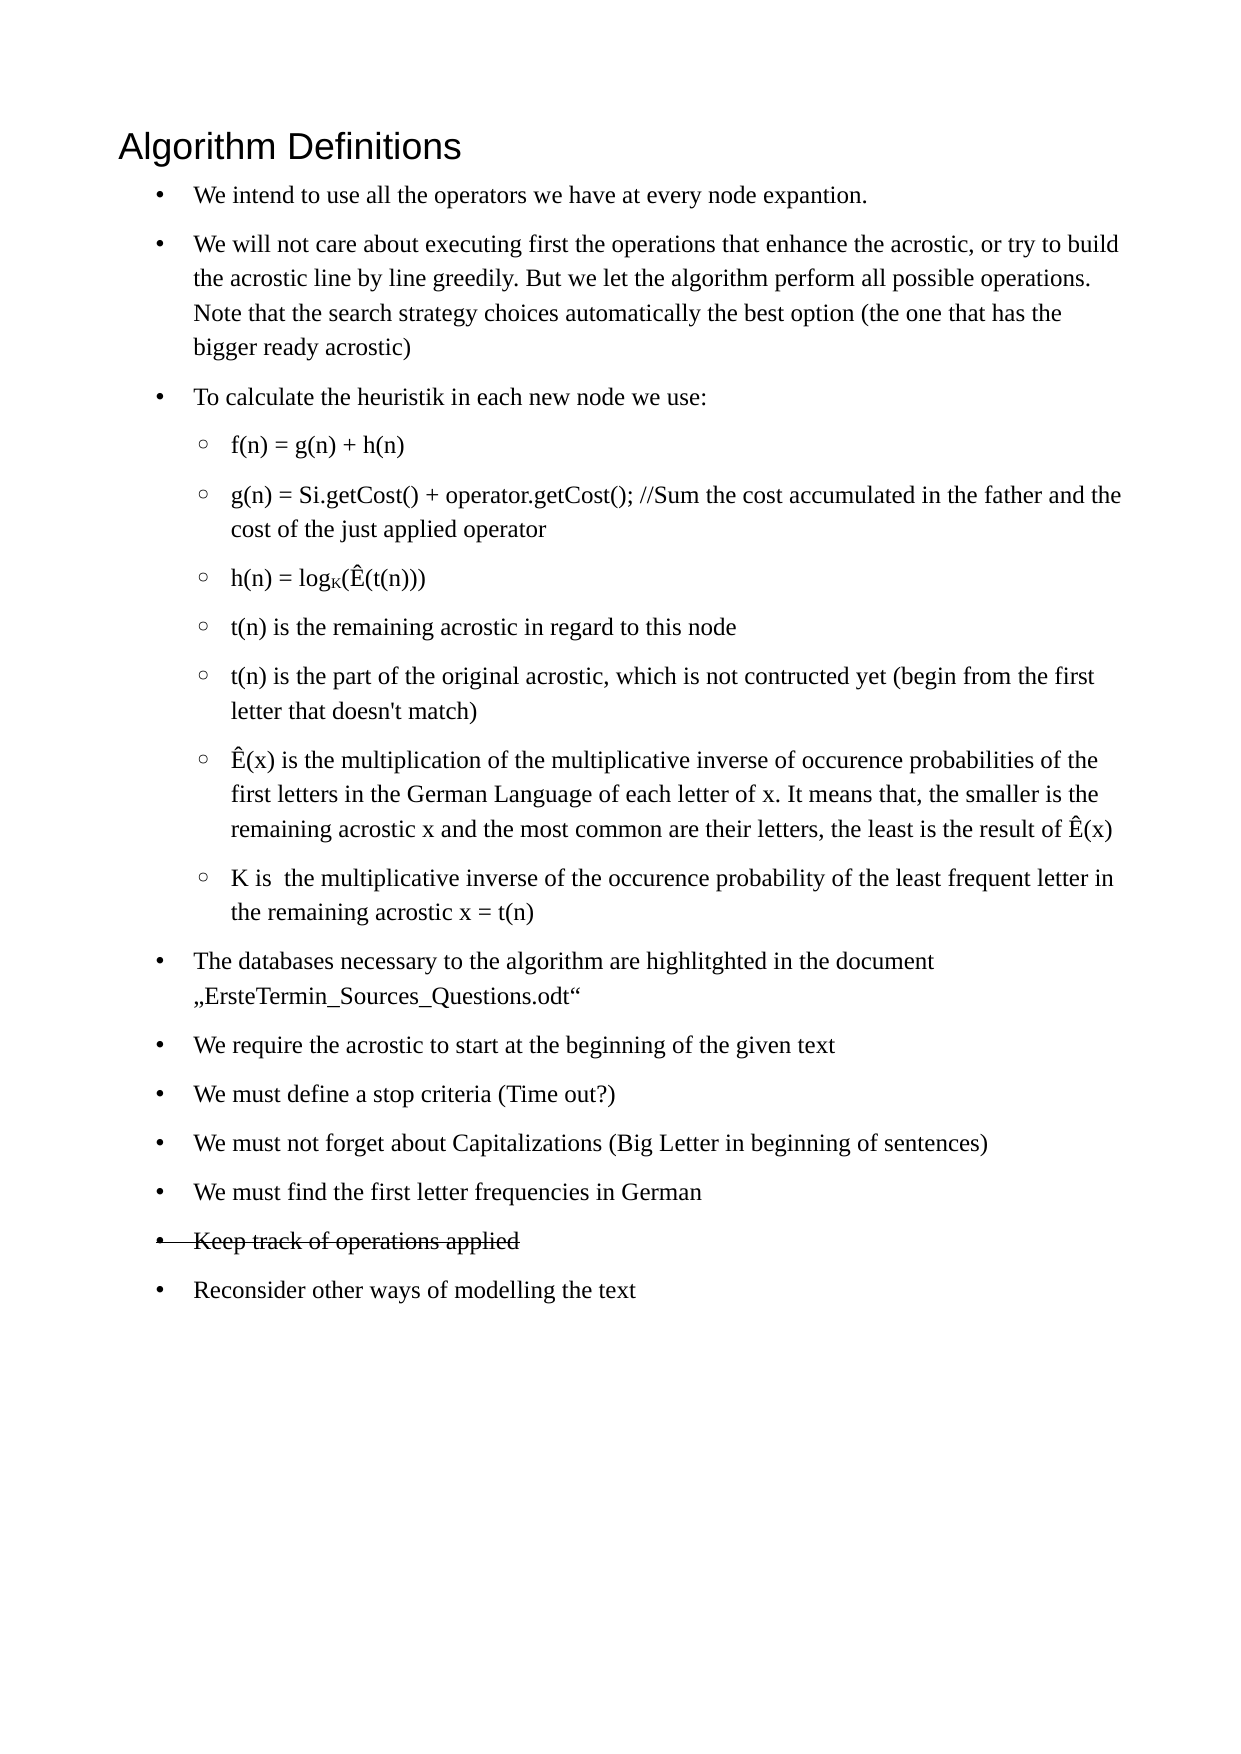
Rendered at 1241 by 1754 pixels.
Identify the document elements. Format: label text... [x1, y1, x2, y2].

list We must not forget about Capitalizations (Big Letter in beginning of sentences) [156, 1128, 1122, 1157]
list We must define a stop criteria (Time out?) [156, 1079, 1122, 1108]
list The databases necessary to the algorithm are highlitghted in the document „ErsteTermin_Sources_Questions.odt“ [156, 946, 1122, 1010]
list t(n) is the part of the original acrostic, which is not contructed yet (begin from the first letter that doesn't match) [193, 661, 1122, 724]
list h(n) = logK(Ê(t(n))) [193, 563, 1122, 592]
list Ê(x) is the multiplication of the multiplicative inverse of occurence probabilities of the first letters in the German Language of each letter of x. It means that, the smaller is the remaining acrostic x and the most common are their letters, the least is the result of Ê(x) [193, 745, 1122, 843]
list We will not care about executing first the operations that enhance the acrostic, or try to build the acrostic line by line greedily. But we let the algorithm perform all possible operations. Note that the search strategy choices automatically the best option (the one that has the bigger ready acrostic) [156, 229, 1122, 361]
list We require the acrostic to start at the beginning of the given text [156, 1030, 1122, 1059]
list We must find the first letter frequencies in German [156, 1177, 1122, 1206]
list To calculate the heuristik in each new node we use: [156, 382, 1122, 410]
list Reconsider other ways of modelling the text [156, 1275, 1122, 1304]
list Keep track of operations applied [156, 1226, 1122, 1255]
list K is the multiplicative inverse of the occurence probability of the least frequent letter in the remaining acrostic x = t(n) [193, 863, 1122, 926]
subtitle Algorithm Definitions [118, 124, 1122, 167]
list f(n) = g(n) + h(n) [193, 431, 1122, 459]
list t(n) is the remaining acrostic in regard to this node [193, 612, 1122, 641]
list g(n) = Si.getCost() + operator.getCost(); //Sum the cost accumulated in the father and the cost of the just applied operator [193, 480, 1122, 543]
list We intend to use all the operators we have at every node expantion. [156, 180, 1122, 209]
